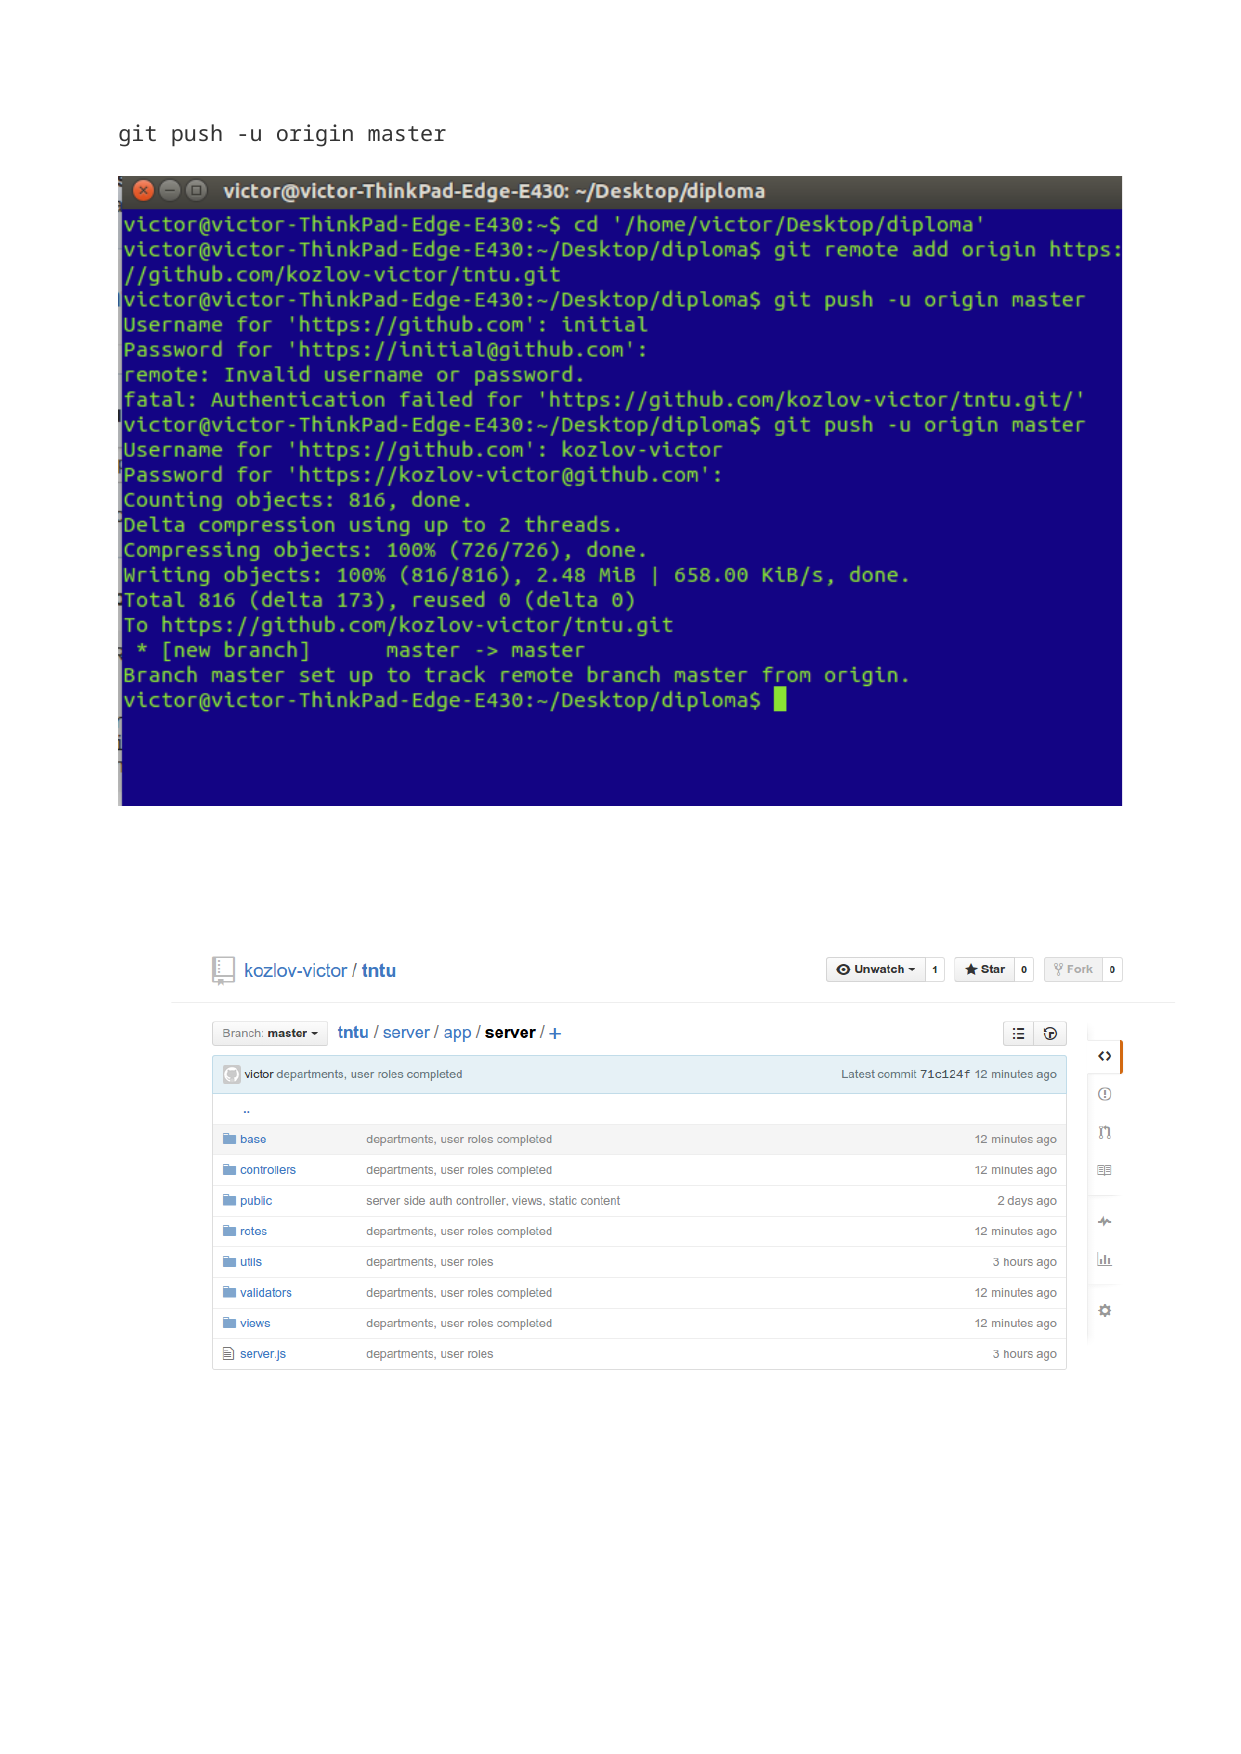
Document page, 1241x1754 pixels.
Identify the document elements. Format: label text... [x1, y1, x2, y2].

picture [118, 176, 1123, 806]
text git push -u origin master [118, 118, 1122, 148]
picture [171, 943, 1176, 1403]
